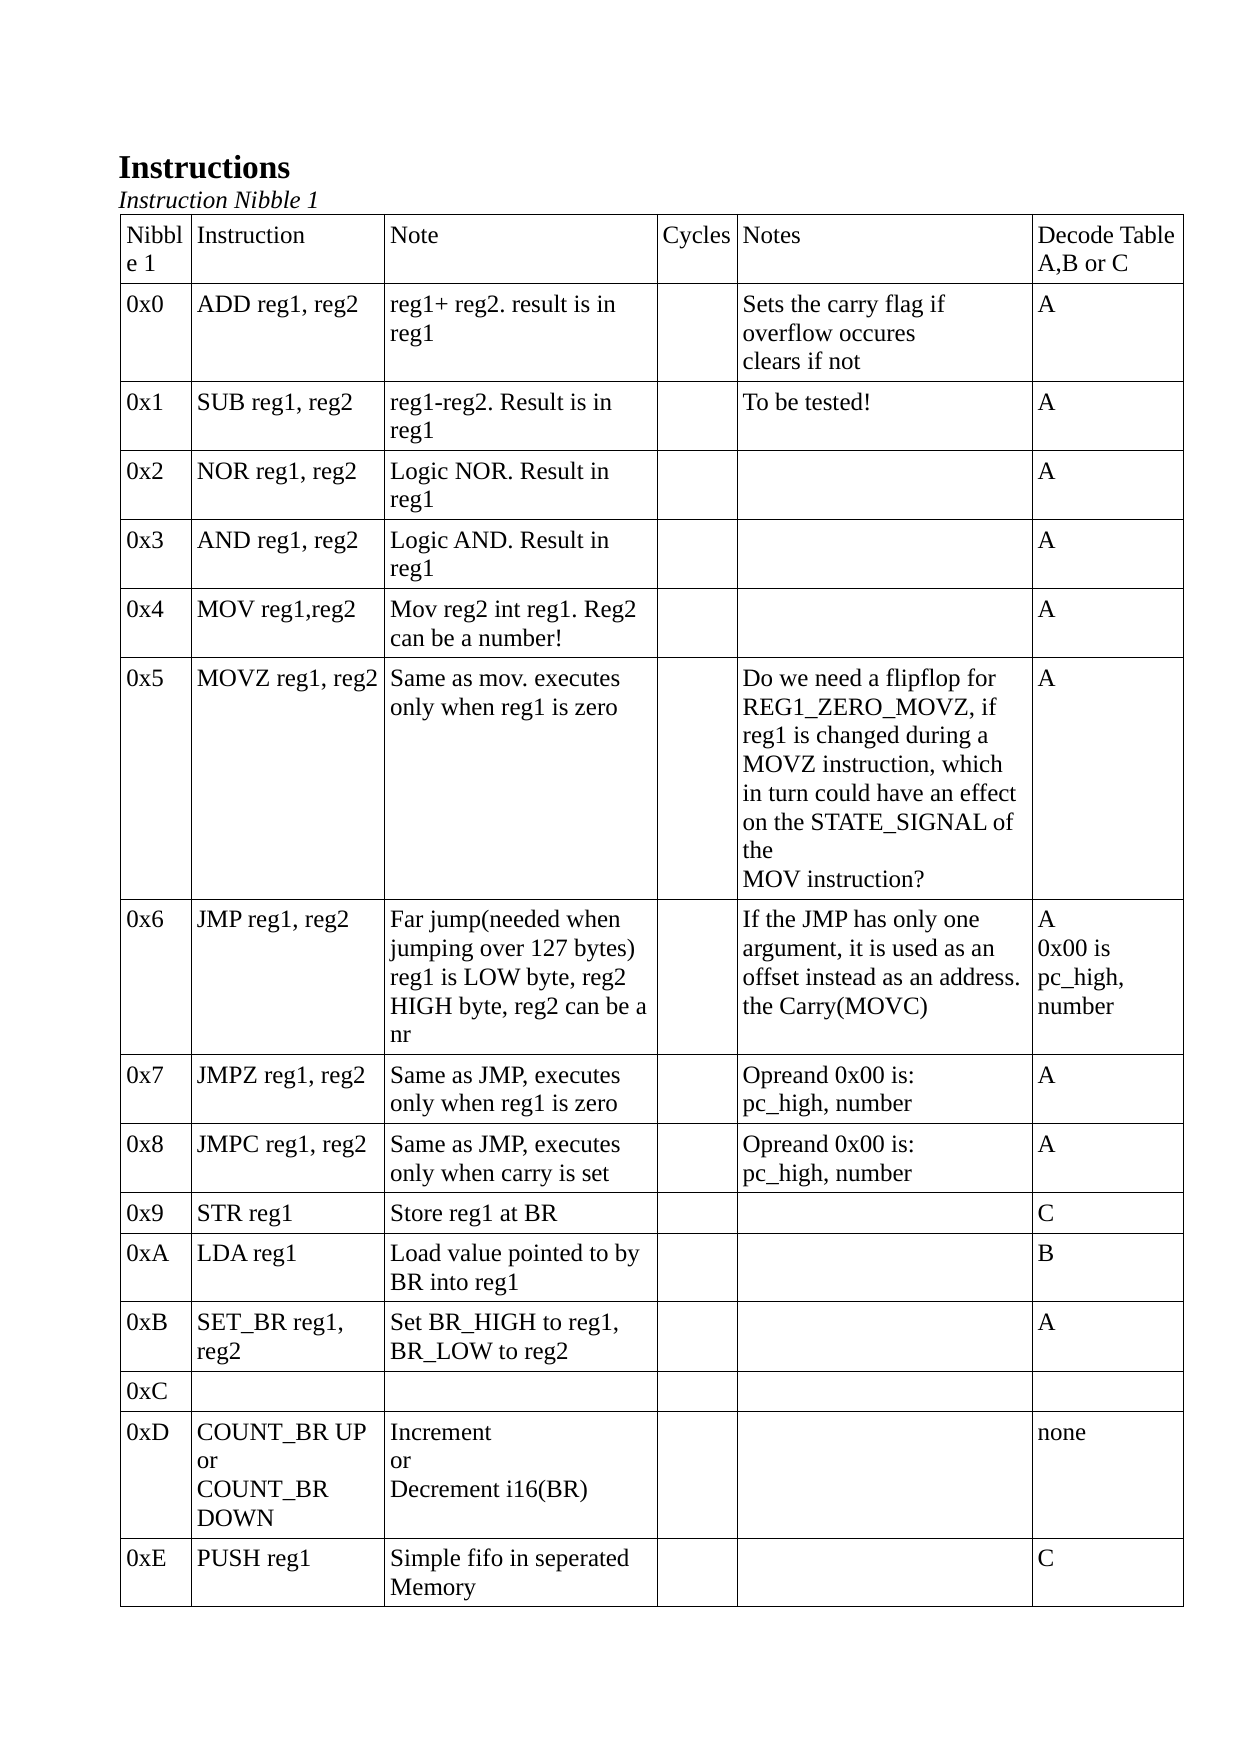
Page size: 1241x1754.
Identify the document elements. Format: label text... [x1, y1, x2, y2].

table_cell Logic AND. Result in reg1 [385, 520, 657, 588]
table_cell 0xE [121, 1539, 191, 1606]
table_cell C [1033, 1193, 1183, 1232]
table_header Nibble 1 [121, 215, 191, 283]
table_cell If the JMP has only one argument, it is used as an offset instead as an address. the Carry(MOVC) [738, 900, 1032, 1054]
table_cell A [1033, 451, 1183, 519]
table_cell [658, 658, 737, 899]
text Instruction Nibble 1 [118, 185, 1122, 214]
table_cell [738, 1302, 1032, 1371]
table_cell [738, 1539, 1032, 1606]
table_cell JMPC reg1, reg2 [192, 1124, 384, 1192]
table_cell 0x0 [121, 284, 191, 381]
table_cell [738, 1372, 1032, 1411]
table_cell SET_BR reg1, reg2 [192, 1302, 384, 1371]
table_cell Opreand 0x00 is: pc_high, number [738, 1055, 1032, 1123]
table_cell 0xD [121, 1412, 191, 1537]
table_cell [658, 1412, 737, 1537]
table_cell [738, 589, 1032, 657]
table_cell Mov reg2 int reg1. Reg2 can be a number! [385, 589, 657, 657]
table_cell B [1033, 1234, 1183, 1301]
table_header Notes [738, 215, 1032, 283]
table_cell Opreand 0x00 is: pc_high, number [738, 1124, 1032, 1192]
table_cell [658, 520, 737, 588]
table_cell [658, 1124, 737, 1192]
table_cell [1033, 1372, 1183, 1411]
table_cell 0xC [121, 1372, 191, 1411]
table_cell SUB reg1, reg2 [192, 382, 384, 450]
table_cell [658, 900, 737, 1054]
table_cell reg1-reg2. Result is in reg1 [385, 382, 657, 450]
table_cell [658, 1055, 737, 1123]
table_cell JMPZ reg1, reg2 [192, 1055, 384, 1123]
table_cell Increment or Decrement i16(BR) [385, 1412, 657, 1537]
table_cell 0x7 [121, 1055, 191, 1123]
table_cell A [1033, 1124, 1183, 1192]
table_cell PUSH reg1 [192, 1539, 384, 1606]
table_cell 0x3 [121, 520, 191, 588]
table_cell [658, 1193, 737, 1232]
table_cell 0x6 [121, 900, 191, 1054]
table_cell [738, 1412, 1032, 1537]
table_cell Same as JMP, executes only when reg1 is zero [385, 1055, 657, 1123]
table_cell LDA reg1 [192, 1234, 384, 1301]
table_cell [738, 1193, 1032, 1232]
table_cell [658, 1302, 737, 1371]
table_cell 0xB [121, 1302, 191, 1371]
table_cell A [1033, 284, 1183, 381]
table_cell ADD reg1, reg2 [192, 284, 384, 381]
table_cell C [1033, 1539, 1183, 1606]
table_cell COUNT_BR UP or COUNT_BR DOWN [192, 1412, 384, 1537]
table_cell Same as mov. executes only when reg1 is zero [385, 658, 657, 899]
table_cell Do we need a flipflop for REG1_ZERO_MOVZ, if reg1 is changed during a MOVZ instruction, which in turn could have an effect on the STATE_SIGNAL of the MOV instruction? [738, 658, 1032, 899]
table_cell 0x9 [121, 1193, 191, 1232]
table_cell [658, 1372, 737, 1411]
table_cell [738, 520, 1032, 588]
table_cell AND reg1, reg2 [192, 520, 384, 588]
table_cell none [1033, 1412, 1183, 1537]
table_cell [658, 382, 737, 450]
table_cell 0x8 [121, 1124, 191, 1192]
table_header Instruction [192, 215, 384, 283]
table_header Note [385, 215, 657, 283]
table_header Decode Table A,B or C [1033, 215, 1183, 283]
table_cell Same as JMP, executes only when carry is set [385, 1124, 657, 1192]
table_cell NOR reg1, reg2 [192, 451, 384, 519]
table_cell 0x1 [121, 382, 191, 450]
table_cell Load value pointed to by BR into reg1 [385, 1234, 657, 1301]
table_cell [658, 284, 737, 381]
table_cell A [1033, 658, 1183, 899]
table_cell STR reg1 [192, 1193, 384, 1232]
table_cell [738, 1234, 1032, 1301]
table_cell 0xA [121, 1234, 191, 1301]
table_cell Logic NOR. Result in reg1 [385, 451, 657, 519]
table_cell [385, 1372, 657, 1411]
table_cell To be tested! [738, 382, 1032, 450]
table_cell [658, 451, 737, 519]
table_cell Store reg1 at BR [385, 1193, 657, 1232]
table_cell MOVZ reg1, reg2 [192, 658, 384, 899]
table_cell Far jump(needed when jumping over 127 bytes) reg1 is LOW byte, reg2 HIGH byte, reg2 can be a nr [385, 900, 657, 1054]
table_cell [658, 1234, 737, 1301]
table_cell Simple fifo in seperated Memory [385, 1539, 657, 1606]
table_cell A 0x00 is pc_high, number [1033, 900, 1183, 1054]
table_header Cycles [658, 215, 737, 283]
text Instructions [118, 147, 1122, 185]
table_cell [658, 1539, 737, 1606]
table_cell Set BR_HIGH to reg1, BR_LOW to reg2 [385, 1302, 657, 1371]
table_cell [192, 1372, 384, 1411]
table_cell 0x5 [121, 658, 191, 899]
table_cell A [1033, 1302, 1183, 1371]
table_cell A [1033, 520, 1183, 588]
table_cell MOV reg1,reg2 [192, 589, 384, 657]
table_cell A [1033, 382, 1183, 450]
table_cell A [1033, 1055, 1183, 1123]
table_cell reg1+ reg2. result is in reg1 [385, 284, 657, 381]
table_cell Sets the carry flag if overflow occures clears if not [738, 284, 1032, 381]
table_cell JMP reg1, reg2 [192, 900, 384, 1054]
table_cell 0x2 [121, 451, 191, 519]
table_cell [738, 451, 1032, 519]
table_cell A [1033, 589, 1183, 657]
table_cell 0x4 [121, 589, 191, 657]
table_cell [658, 589, 737, 657]
